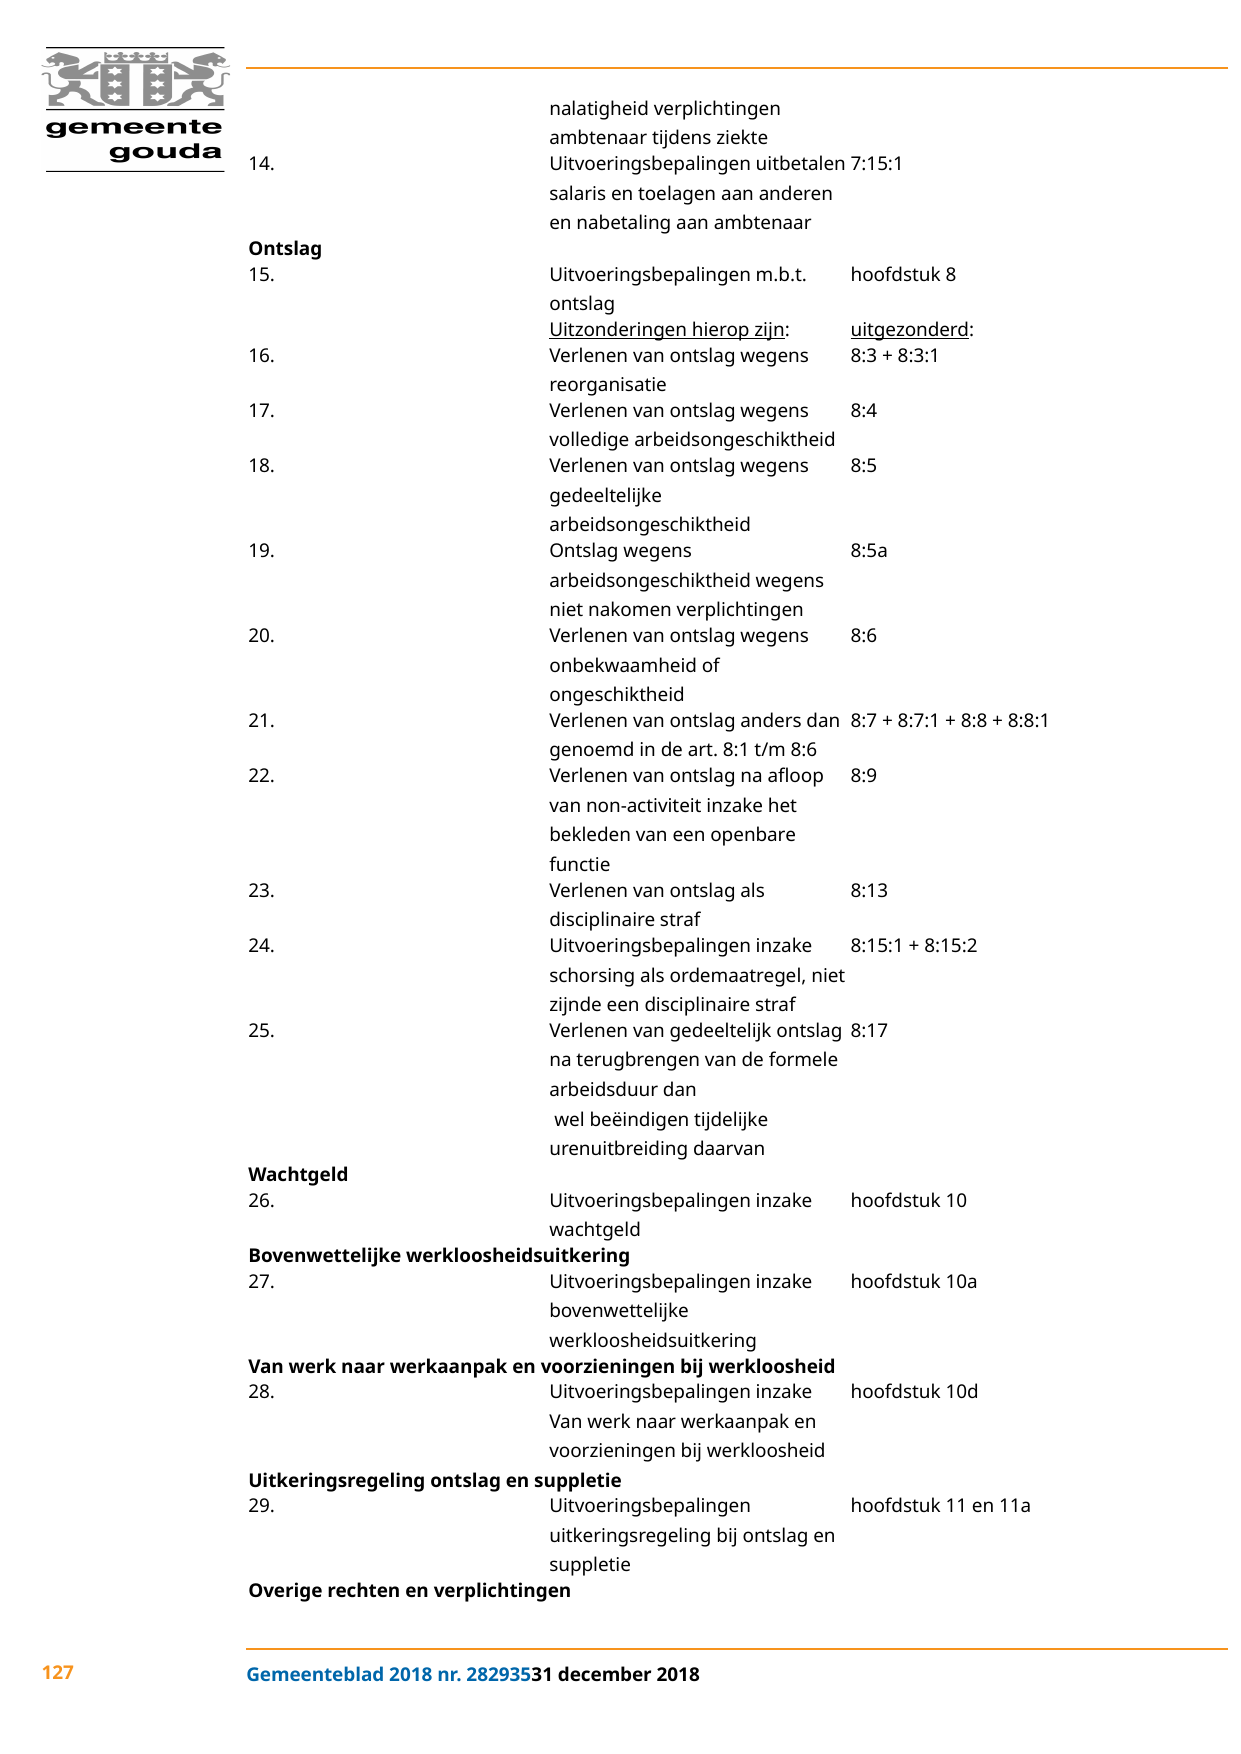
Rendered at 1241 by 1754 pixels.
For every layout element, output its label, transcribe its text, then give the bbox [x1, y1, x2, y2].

table_cell 8:17 [850, 1017, 1152, 1161]
table_cell Wachtgeld [248, 1161, 1152, 1187]
table_cell Uitvoeringsbepalingen inzake Van werk naar werkaanpak en voorzieningen bij werkloosheid [549, 1379, 850, 1463]
table_cell 21. [248, 707, 549, 762]
table_cell Ontslag wegens arbeidsongeschiktheid wegens niet nakomen verplichtingen [549, 537, 850, 622]
table_cell [248, 316, 549, 342]
table_cell Uitvoeringsbepalingen inzake bovenwettelijke werkloosheidsuitkering [549, 1268, 850, 1353]
table_cell 7:15:1 [850, 150, 1152, 235]
table_cell 26. [248, 1187, 549, 1242]
table_cell Verlenen van ontslag na afloop van non-activiteit inzake het bekleden van een openbare functie [549, 763, 850, 877]
table_cell Uitvoeringsbepalingen m.b.t. ontslag [549, 261, 850, 316]
table_cell Verlenen van ontslag wegens onbekwaamheid of ongeschiktheid [549, 622, 850, 707]
table_cell uitgezonderd: [850, 316, 1152, 342]
table_cell 8:15:1 + 8:15:2 [850, 932, 1152, 1017]
table_cell 8:5 [850, 453, 1152, 537]
table_cell nalatigheid verplichtingen ambtenaar tijdens ziekte [549, 95, 850, 150]
table_cell Uitvoeringsbepalingen inzake wachtgeld [549, 1187, 850, 1242]
table_cell 8:6 [850, 622, 1152, 707]
table_cell 22. [248, 763, 549, 877]
table_cell hoofdstuk 10d [850, 1379, 1152, 1463]
table_cell Verlenen van ontslag wegens gedeeltelijke arbeidsongeschiktheid [549, 453, 850, 537]
table_cell 19. [248, 537, 549, 622]
table_cell Overige rechten en verplichtingen [248, 1578, 1152, 1603]
table_cell [248, 95, 549, 150]
table_cell Verlenen van gedeeltelijk ontslag na terugbrengen van de formele arbeidsduur dan wel beëindigen tijdelijke urenuitbreiding daarvan [549, 1017, 850, 1161]
table_cell 28. [248, 1379, 549, 1463]
table_cell hoofdstuk 10 [850, 1187, 1152, 1242]
table_cell 8:13 [850, 877, 1152, 932]
table_cell 17. [248, 397, 549, 452]
table_cell Ontslag [248, 235, 1152, 261]
table_cell hoofdstuk 8 [850, 261, 1152, 316]
table_header Uitkeringsregeling ontslag en suppletie [248, 1467, 1152, 1492]
table_cell hoofdstuk 11 en 11a [850, 1493, 1152, 1577]
table_cell Verlenen van ontslag anders dan genoemd in de art. 8:1 t/m 8:6 [549, 707, 850, 762]
table_cell 23. [248, 877, 549, 932]
table_cell Uitvoeringsbepalingen uitbetalen salaris en toelagen aan anderen en nabetaling aan ambtenaar [549, 150, 850, 235]
table_cell 16. [248, 342, 549, 397]
table_cell Van werk naar werkaanpak en voorzieningen bij werkloosheid [248, 1353, 1152, 1378]
table_cell 15. [248, 261, 549, 316]
picture [41, 47, 231, 172]
table_cell 29. [248, 1493, 549, 1577]
table_cell Uitvoeringsbepalingen inzake schorsing als ordemaatregel, niet zijnde een disciplinaire straf [549, 932, 850, 1017]
table_cell 8:5a [850, 537, 1152, 622]
table_cell 8:4 [850, 397, 1152, 452]
table_cell hoofdstuk 10a [850, 1268, 1152, 1353]
table_cell Verlenen van ontslag wegens volledige arbeidsongeschiktheid [549, 397, 850, 452]
table_cell 14. [248, 150, 549, 235]
table_cell [850, 95, 1152, 150]
table_cell 20. [248, 622, 549, 707]
table_cell 18. [248, 453, 549, 537]
table_cell 24. [248, 932, 549, 1017]
table_cell Verlenen van ontslag als disciplinaire straf [549, 877, 850, 932]
table_cell 27. [248, 1268, 549, 1353]
table_cell 25. [248, 1017, 549, 1161]
table_cell 8:9 [850, 763, 1152, 877]
table_cell 8:7 + 8:7:1 + 8:8 + 8:8:1 [850, 707, 1152, 762]
table_cell Uitvoeringsbepalingen uitkeringsregeling bij ontslag en suppletie [549, 1493, 850, 1577]
table_cell Uitzonderingen hierop zijn: [549, 316, 850, 342]
table_cell Verlenen van ontslag wegens reorganisatie [549, 342, 850, 397]
table_cell Bovenwettelijke werkloosheidsuitkering [248, 1242, 1152, 1268]
table_cell 8:3 + 8:3:1 [850, 342, 1152, 397]
